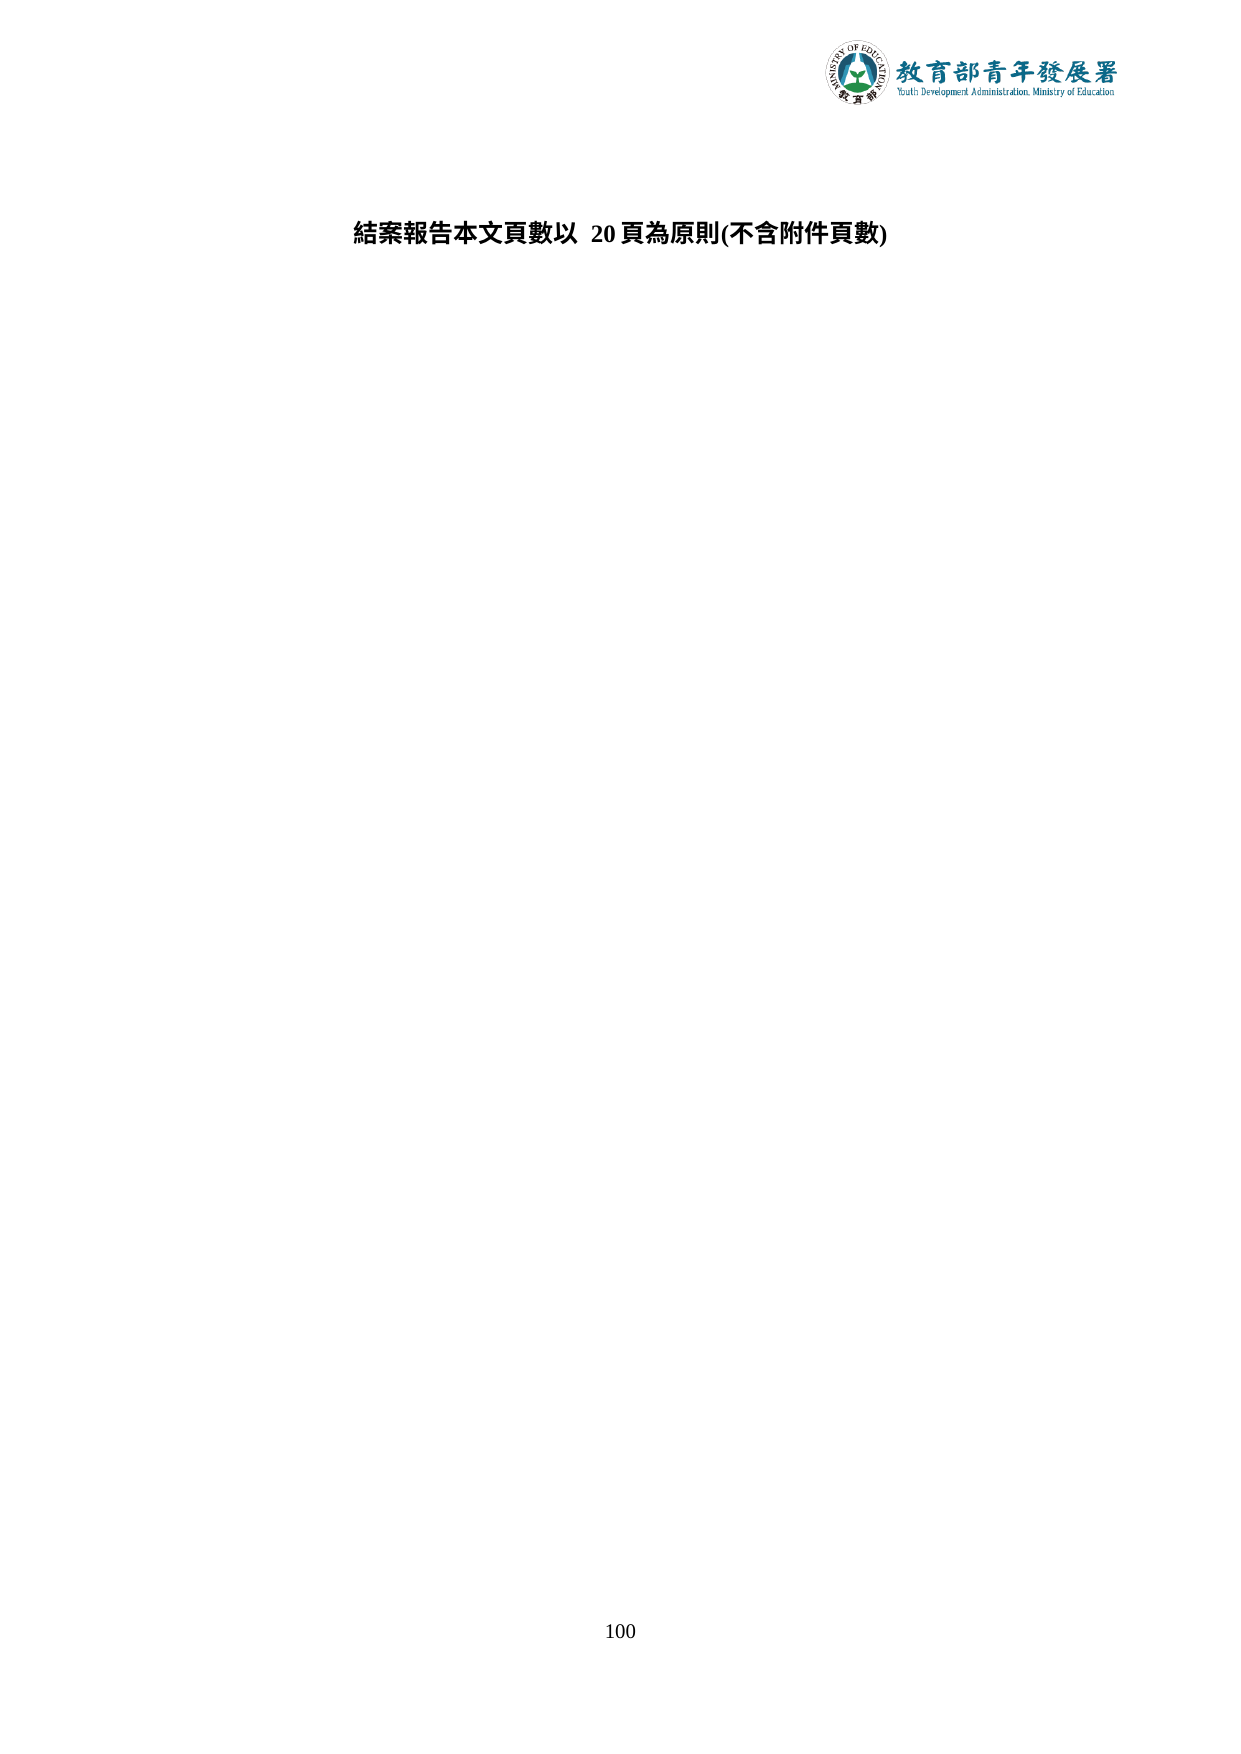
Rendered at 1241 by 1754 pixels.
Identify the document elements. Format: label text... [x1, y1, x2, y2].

text 結案報告本文頁數以 20頁為原則(不含附件頁數) [118, 189, 1122, 252]
